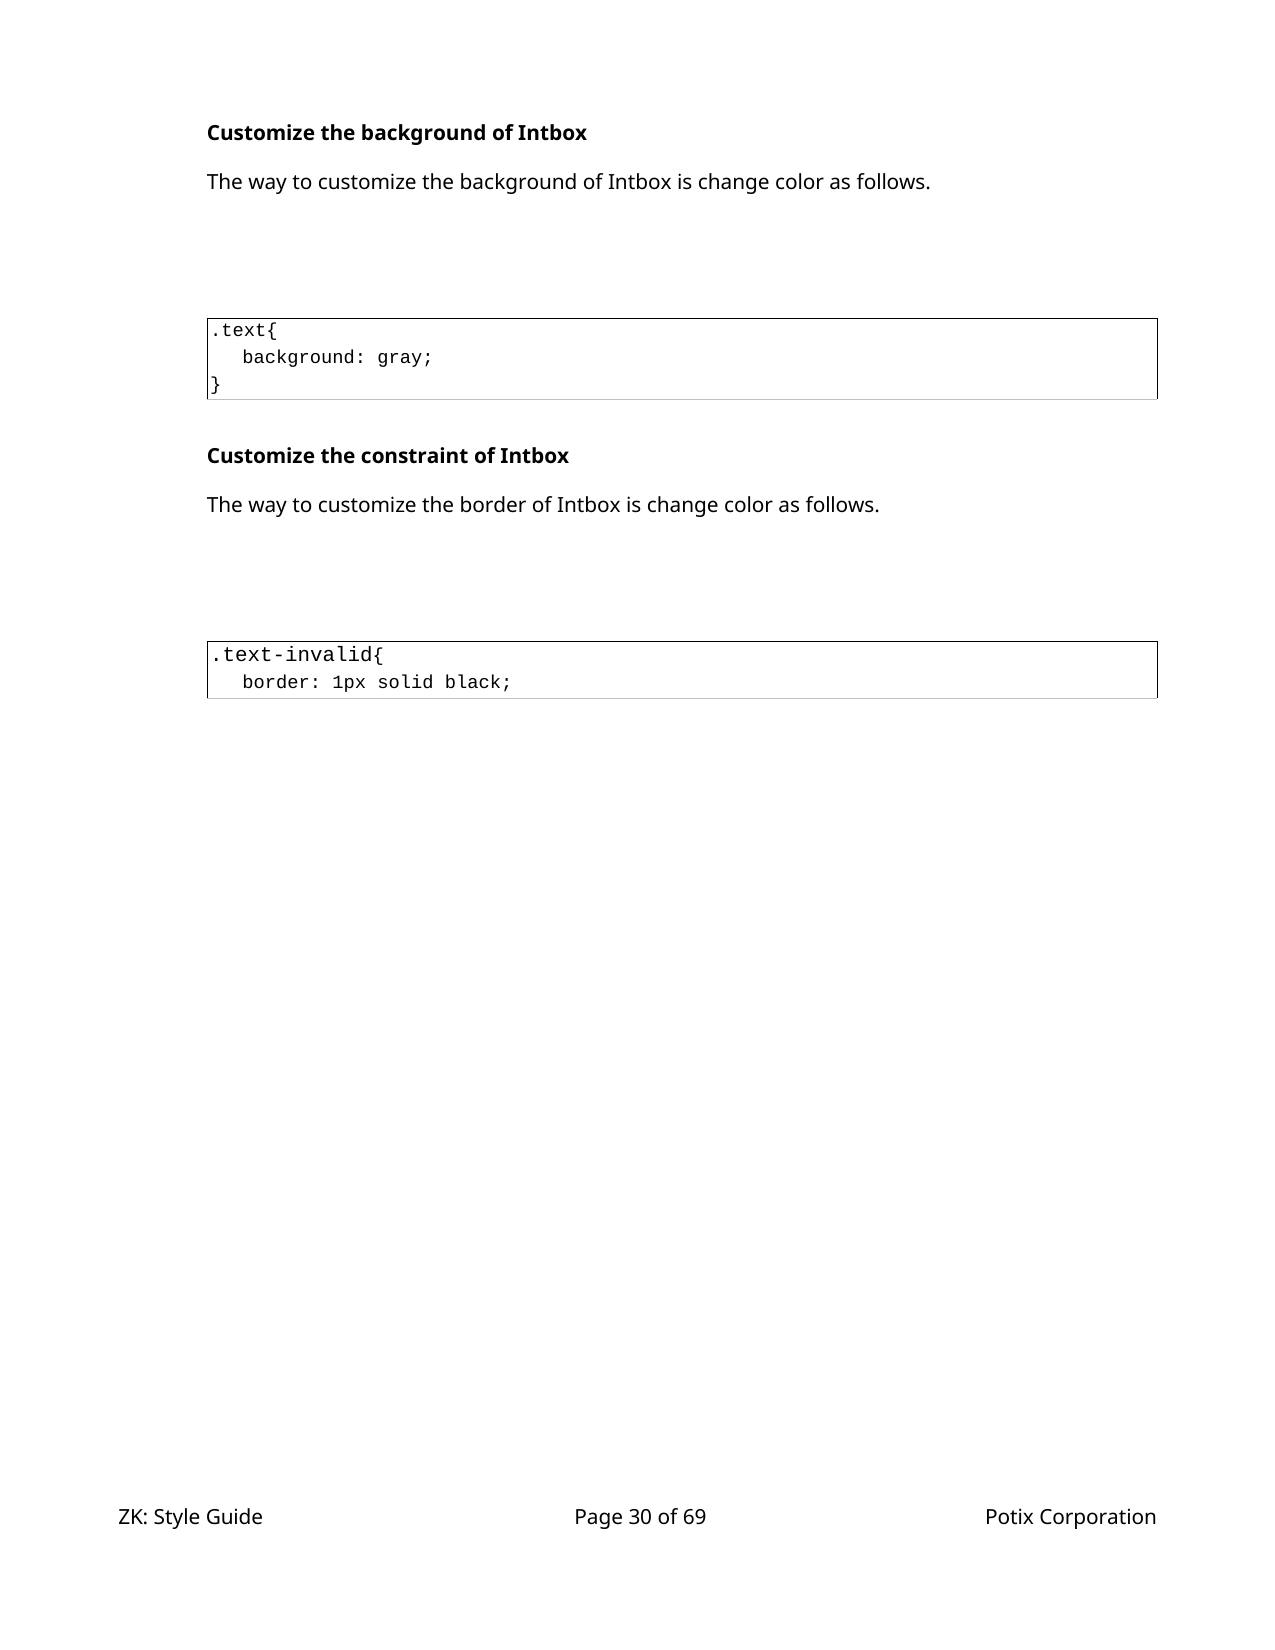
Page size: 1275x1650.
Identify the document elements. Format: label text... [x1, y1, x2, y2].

text .text{ [208, 319, 1157, 342]
subtitle Customize the constraint of Intbox [207, 442, 1157, 470]
text The way to customize the background of Intbox is change color as follows. [207, 167, 1157, 195]
text The way to customize the border of Intbox is change color as follows. [207, 490, 1157, 519]
text background: gray; [208, 344, 1157, 369]
text } [208, 372, 1157, 399]
text border: 1px solid black; [208, 670, 1157, 698]
subtitle Customize the background of Intbox [207, 118, 1157, 146]
text .text-invalid{ [208, 642, 1157, 667]
